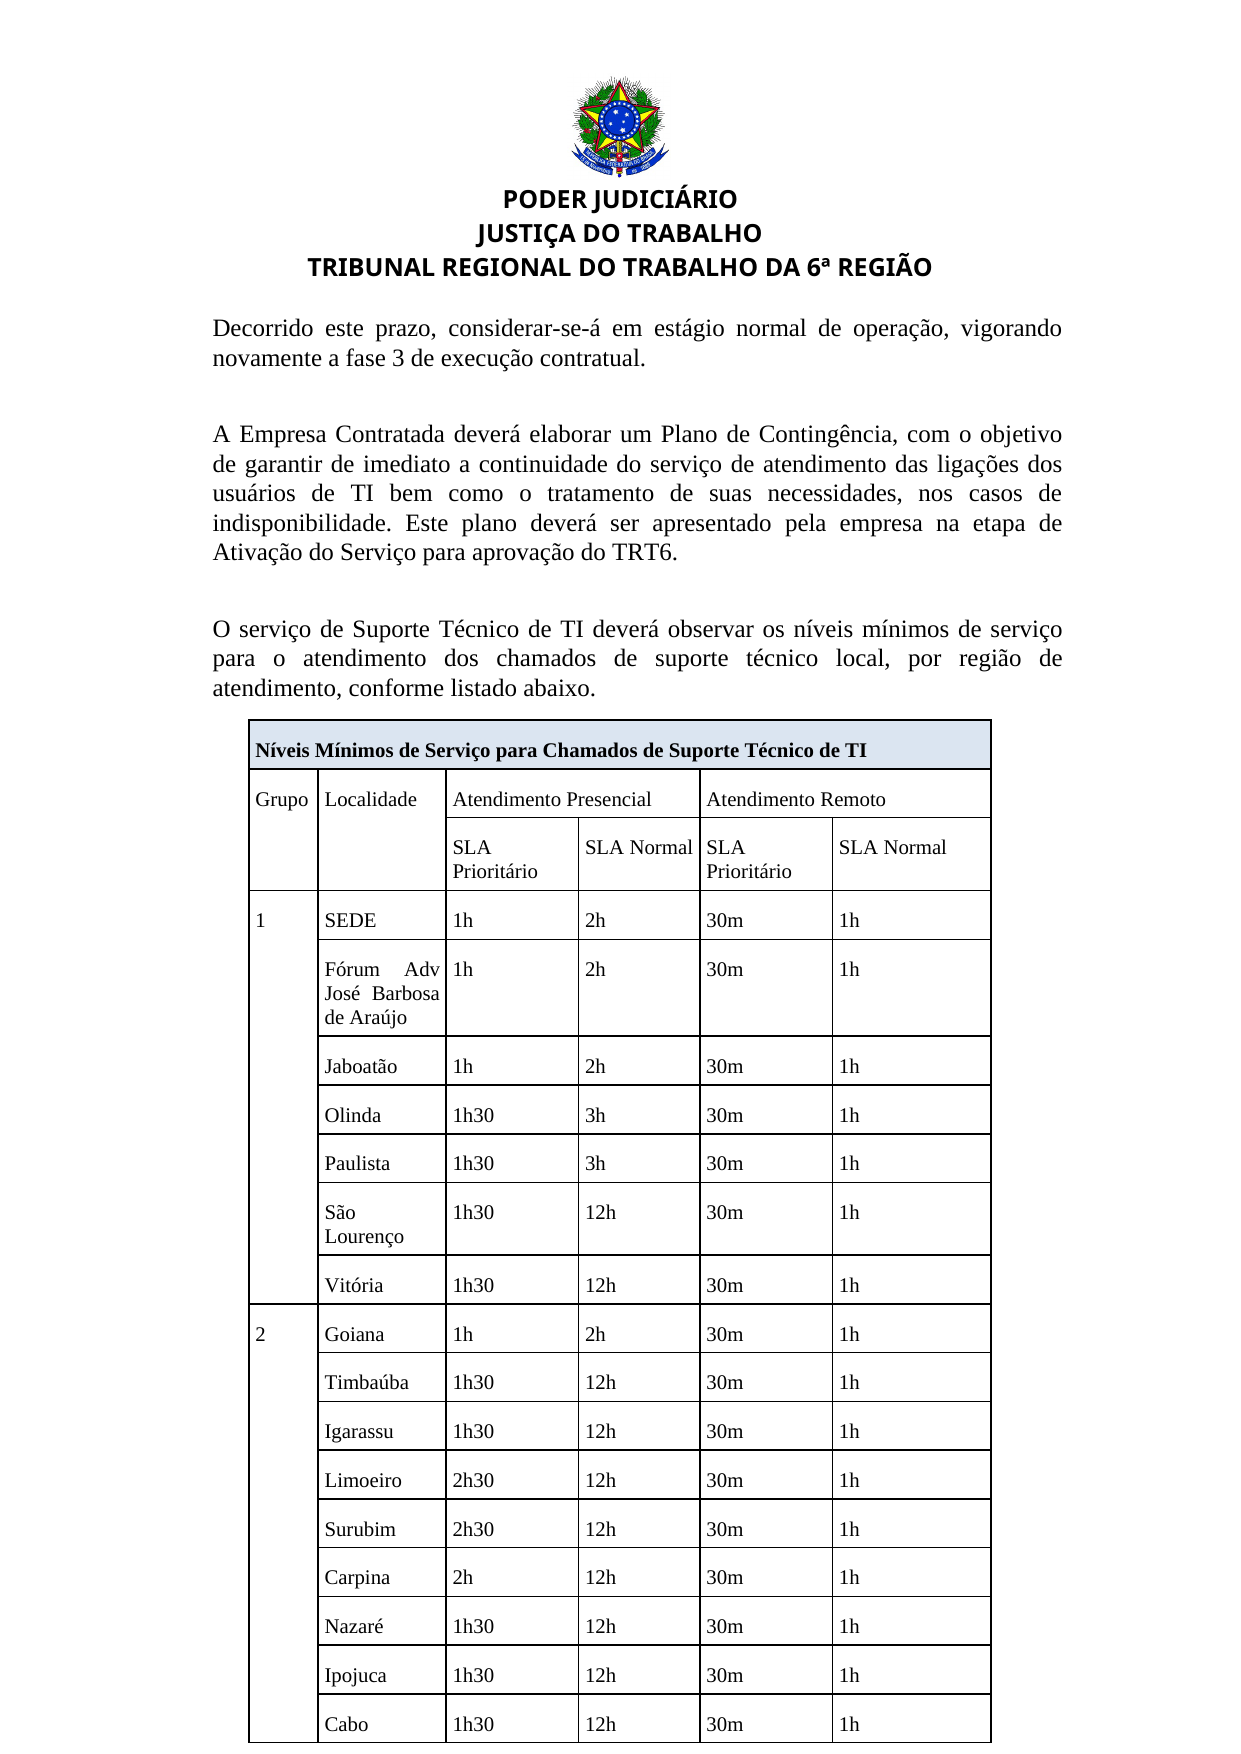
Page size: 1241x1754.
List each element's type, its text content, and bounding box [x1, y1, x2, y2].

table_cell 12h [579, 1695, 699, 1742]
text Decorrido este prazo, considerar-se-á em estágio normal de operação, vigorando novamente a fase 3 de execução contratual. [212, 312, 1063, 372]
table_cell 1h30 [447, 1353, 578, 1401]
table_cell 1h [833, 1402, 990, 1449]
table_cell Igarassu [319, 1402, 445, 1449]
table_cell 30m [701, 1183, 832, 1254]
table_cell 1h30 [447, 1646, 578, 1693]
table_cell Surubim [319, 1500, 445, 1547]
table_cell 12h [579, 1500, 699, 1547]
table_cell 2h [447, 1548, 578, 1596]
table_cell 1h [447, 1305, 578, 1352]
table_cell Atendimento Presencial [447, 770, 699, 817]
table_cell 1h [833, 1135, 990, 1182]
table_cell 1h [833, 1646, 990, 1693]
table_cell São Lourenço [319, 1183, 445, 1254]
table_cell 1h [833, 1256, 990, 1303]
table_cell 1h [833, 1183, 990, 1254]
table_cell 1h30 [447, 1695, 578, 1742]
table_cell 1h [833, 1695, 990, 1742]
table_cell 12h [579, 1402, 699, 1449]
table_cell 12h [579, 1597, 699, 1644]
table_cell 30m [701, 1353, 832, 1401]
table_cell 2 [250, 1305, 317, 1742]
table_cell 1h [833, 1451, 990, 1498]
table_cell 2h [579, 1305, 699, 1352]
table_cell 1h [447, 940, 578, 1035]
table_cell 3h [579, 1086, 699, 1133]
table_cell Atendimento Remoto [701, 770, 990, 817]
table_cell Goiana [319, 1305, 445, 1352]
table_cell Limoeiro [319, 1451, 445, 1498]
table_cell SLA Prioritário [447, 818, 578, 890]
table_cell SEDE [319, 891, 445, 938]
table_cell 1h [833, 1500, 990, 1547]
table_cell 2h30 [447, 1451, 578, 1498]
table_cell Carpina [319, 1548, 445, 1596]
table_cell 1h [833, 1086, 990, 1133]
table_cell 2h30 [447, 1500, 578, 1547]
table_cell Fórum Adv José Barbosa de Araújo [319, 940, 445, 1035]
table_cell 1 [250, 891, 317, 1303]
table_cell 30m [701, 1548, 832, 1596]
table_cell 1h30 [447, 1135, 578, 1182]
table_cell 30m [701, 1646, 832, 1693]
table_header Níveis Mínimos de Serviço para Chamados de Suporte Técnico de TI [250, 721, 990, 768]
table_cell SLA Prioritário [701, 818, 832, 890]
table_cell 1h [833, 940, 990, 1035]
table_cell Jaboatão [319, 1037, 445, 1084]
table_cell 30m [701, 1305, 832, 1352]
table_cell Timbaúba [319, 1353, 445, 1401]
table_cell 1h30 [447, 1183, 578, 1254]
table_cell Localidade [319, 770, 445, 890]
table_cell 30m [701, 1256, 832, 1303]
table_cell Grupo [250, 770, 317, 890]
table_cell 2h [579, 940, 699, 1035]
table_cell 30m [701, 1086, 832, 1133]
table_cell 12h [579, 1353, 699, 1401]
table_cell 1h [833, 1353, 990, 1401]
table_cell 12h [579, 1451, 699, 1498]
table_cell 30m [701, 1597, 832, 1644]
table_cell 3h [579, 1135, 699, 1182]
table_cell Vitória [319, 1256, 445, 1303]
table_cell 12h [579, 1548, 699, 1596]
table_cell 1h [833, 891, 990, 938]
table_cell 12h [579, 1256, 699, 1303]
table_cell Paulista [319, 1135, 445, 1182]
table_cell SLA Normal [833, 818, 990, 890]
table_cell 30m [701, 1402, 832, 1449]
table_cell 30m [701, 1500, 832, 1547]
table_cell 12h [579, 1183, 699, 1254]
text O serviço de Suporte Técnico de TI deverá observar os níveis mínimos de serviço para o atendimento dos chamados de suporte técnico local, por região de atendimento, conforme listado abaixo. [212, 613, 1063, 702]
table_cell 1h30 [447, 1256, 578, 1303]
table_cell 1h30 [447, 1597, 578, 1644]
table_cell 1h [833, 1037, 990, 1084]
table_cell 1h30 [447, 1402, 578, 1449]
table_cell 1h [833, 1597, 990, 1644]
table_cell 30m [701, 1695, 832, 1742]
table_cell 1h30 [447, 1086, 578, 1133]
table_cell 30m [701, 891, 832, 938]
table_cell 12h [579, 1646, 699, 1693]
table_cell 1h [833, 1548, 990, 1596]
table_cell 30m [701, 1037, 832, 1084]
text A Empresa Contratada deverá elaborar um Plano de Contingência, com o objetivo de garantir de imediato a continuidade do serviço de atendimento das ligações dos usuários de TI bem como o tratamento de suas necessidades, nos casos de indisponibilidade. Este plano deverá ser apresentado pela empresa na etapa de Ativação do Serviço para aprovação do TRT6. [212, 418, 1063, 566]
table_cell Ipojuca [319, 1646, 445, 1693]
table_cell 30m [701, 940, 832, 1035]
table_cell 1h [447, 891, 578, 938]
table_cell Olinda [319, 1086, 445, 1133]
table_cell SLA Normal [579, 818, 699, 890]
table_cell 30m [701, 1451, 832, 1498]
table_cell 2h [579, 1037, 699, 1084]
table_cell Nazaré [319, 1597, 445, 1644]
table_cell 30m [701, 1135, 832, 1182]
table_cell Cabo [319, 1695, 445, 1742]
table_cell 1h [833, 1305, 990, 1352]
table_cell 2h [579, 891, 699, 938]
table_cell 1h [447, 1037, 578, 1084]
